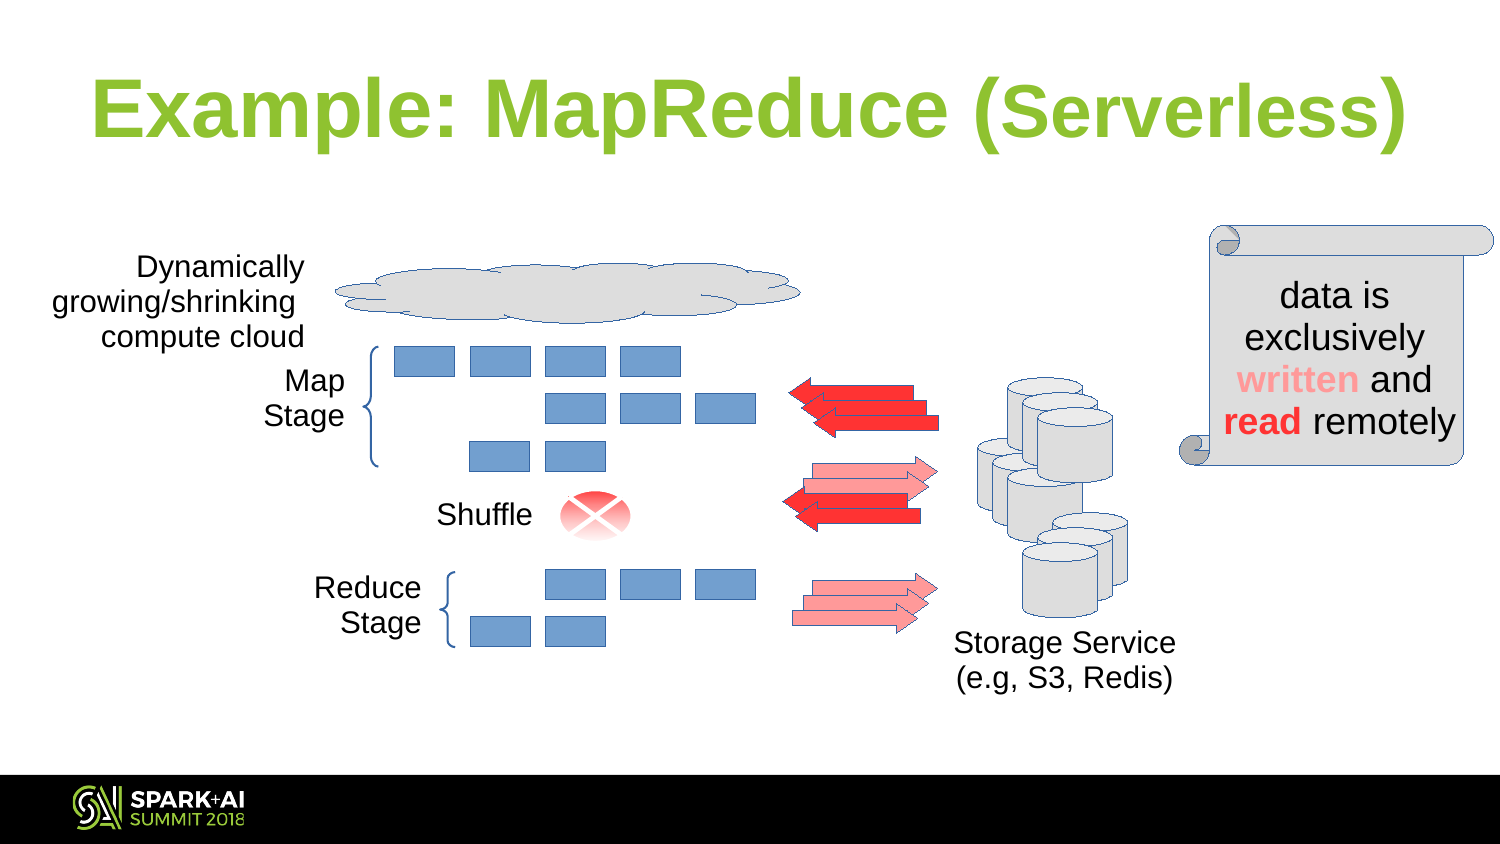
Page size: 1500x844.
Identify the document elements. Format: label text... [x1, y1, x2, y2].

text_box [394, 346, 455, 377]
text_box Storage Service (e.g, S3, Redis) [915, 618, 1216, 721]
text_box Reduce Stage [260, 562, 437, 677]
text_box Dynamically growing/shrinking compute cloud [0, 242, 321, 362]
text_box [557, 488, 633, 544]
text_box [545, 346, 606, 377]
text_box [470, 346, 531, 377]
text_box request resource [1007, 377, 1113, 427]
text_box [695, 393, 756, 424]
text_box [545, 393, 606, 424]
text_box [545, 569, 606, 600]
text_box [620, 346, 681, 377]
text_box Map Stage [228, 355, 361, 455]
text_box [620, 569, 681, 600]
text_box [545, 616, 606, 647]
text_box [1022, 524, 1128, 618]
text_box [469, 441, 530, 472]
text_box [792, 573, 938, 634]
text_box [335, 263, 801, 324]
text_box [977, 388, 1113, 544]
text_box Shuffle [371, 489, 549, 544]
text_box [470, 616, 531, 647]
text_box request resource [977, 437, 1075, 487]
text_box [1209, 225, 1494, 267]
text_box request resource [1022, 512, 1128, 562]
text_box [620, 393, 681, 424]
text_box [695, 569, 756, 600]
text_box data is exclusively written and read remotely [1208, 267, 1472, 451]
text_box [788, 377, 939, 438]
text_box [545, 441, 606, 472]
text_box [782, 456, 938, 532]
title Example: MapReduce (Serverless) [75, 33, 1426, 175]
text_box [1179, 435, 1464, 466]
